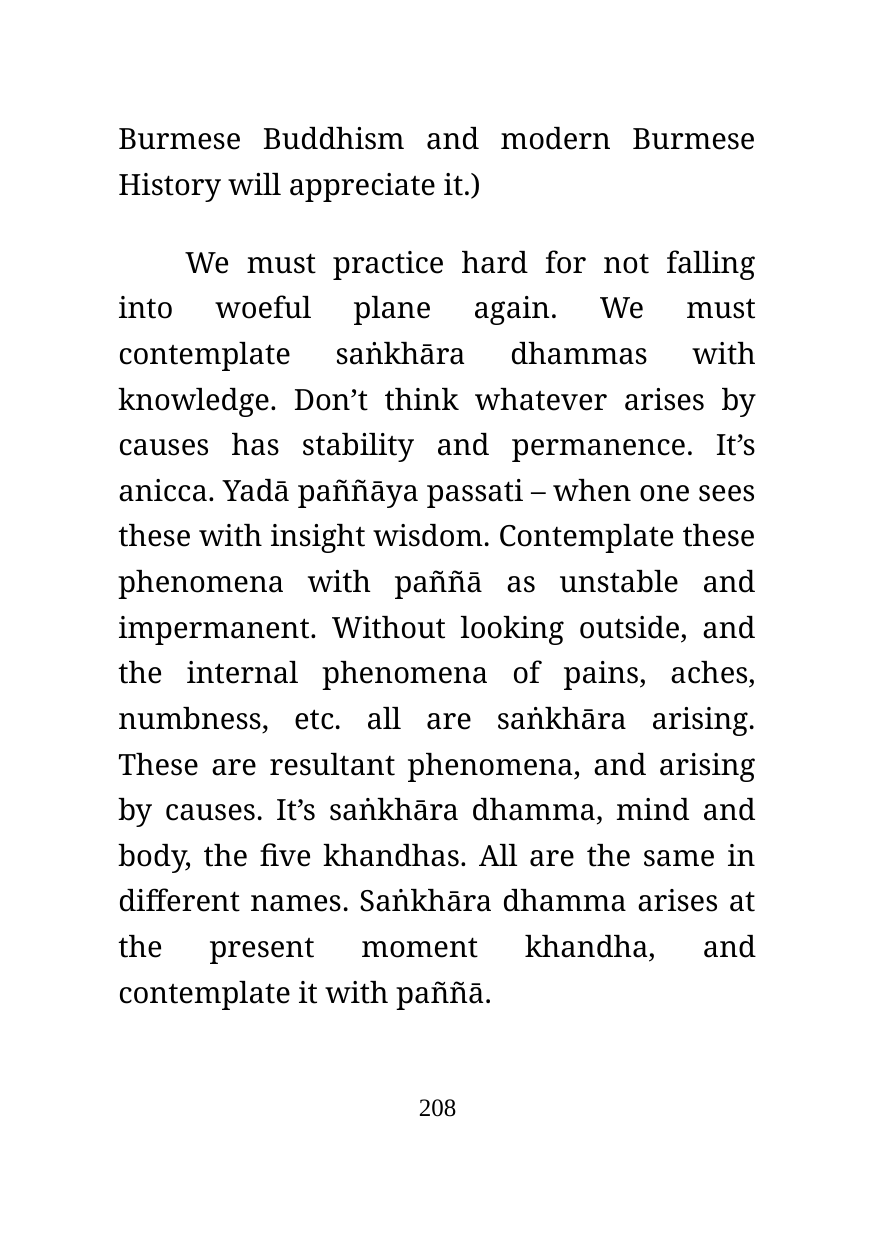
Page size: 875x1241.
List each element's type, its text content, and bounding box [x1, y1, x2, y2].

text We must practice hard for not falling into woeful plane again. We must contemplate saṅkhāra dhammas with knowledge. Don’t think whatever arises by causes has stability and permanence. It’s anicca. Yadā paññāya passati – when one sees these with insight wisdom. Contemplate these phenomena with paññā as unstable and impermanent. Without looking outside, and the internal phenomena of pains, aches, numbness, etc. all are saṅkhāra arising. These are resultant phenomena, and arising by causes. It’s saṅkhāra dhamma, mind and body, the five khandhas. All are the same in different names. Saṅkhāra dhamma arises at the present moment khandha, and contemplate it with paññā. [118, 242, 756, 1012]
text Burmese Buddhism and modern Burmese History will appreciate it.) [118, 118, 756, 203]
